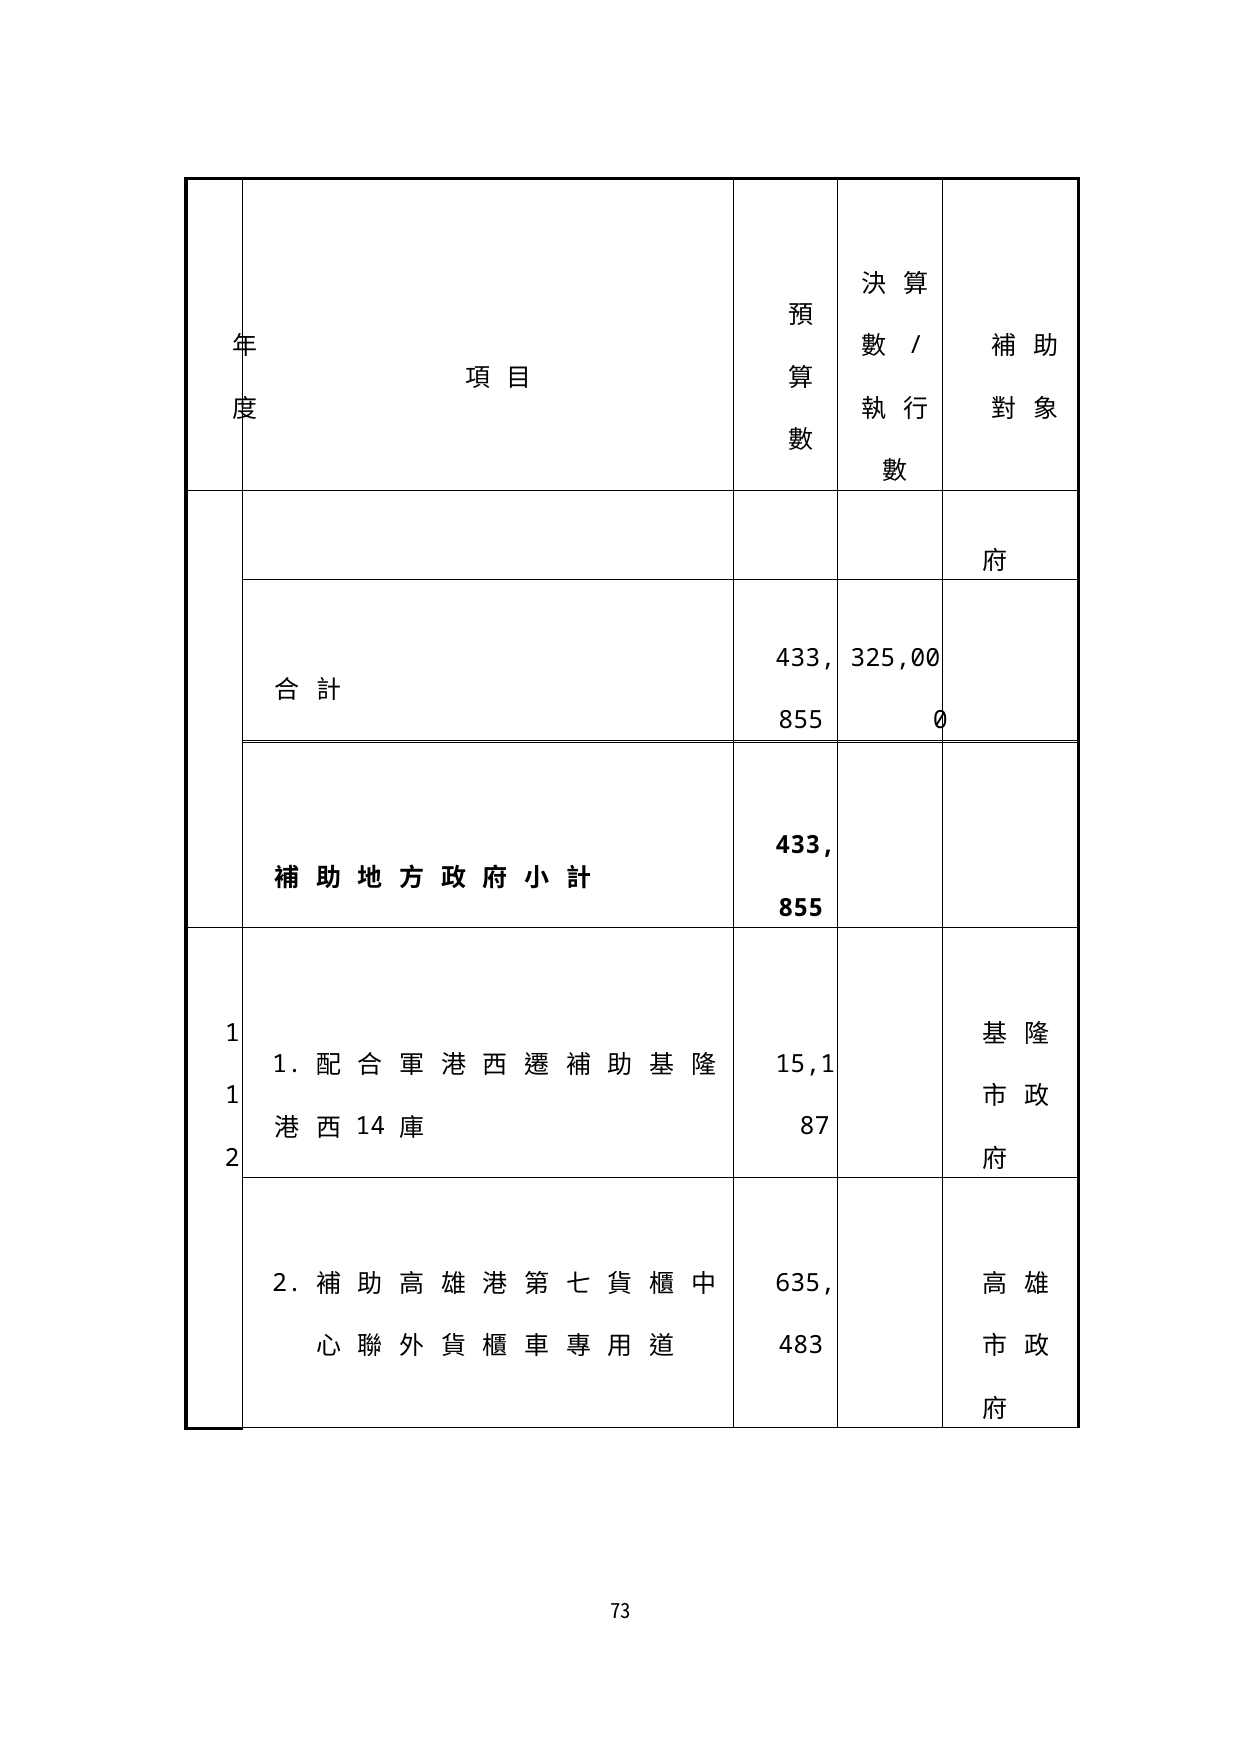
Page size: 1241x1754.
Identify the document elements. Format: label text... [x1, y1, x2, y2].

table_cell 基隆市政府 [943, 928, 1077, 1177]
table_cell [734, 491, 837, 579]
table_cell 15,187 [734, 928, 837, 1177]
table_cell 2.補助高雄港第七貨櫃中心聯外貨櫃車專用道 [243, 1178, 733, 1427]
table_cell [838, 928, 942, 1177]
table_cell [943, 580, 1077, 740]
table_cell 高雄市政府 [943, 1178, 1077, 1427]
table_cell 府 [943, 491, 1077, 579]
table_header 年度 [188, 180, 242, 490]
table_cell 補助地方政府小計 [243, 743, 733, 927]
table_header 預算數 [734, 180, 837, 490]
table_cell [243, 491, 733, 579]
table_header 項目 [243, 180, 733, 490]
table_cell 325,000 [838, 580, 942, 740]
table_cell 合計 [243, 580, 733, 740]
table_header 決算數/執行數 [838, 180, 942, 490]
table_header 補助對象 [943, 180, 1077, 490]
table_cell 1.配合軍港西遷補助基隆港西14庫 [243, 928, 733, 1177]
table_cell 433,855 [734, 743, 837, 927]
table_cell 112 [188, 928, 242, 1427]
table_cell [188, 491, 242, 927]
table_cell 433,855 [734, 580, 837, 740]
table_cell [838, 743, 942, 927]
table_cell [838, 1178, 942, 1427]
table_cell [838, 491, 942, 579]
table_cell [943, 743, 1077, 927]
table_cell 635,483 [734, 1178, 837, 1427]
